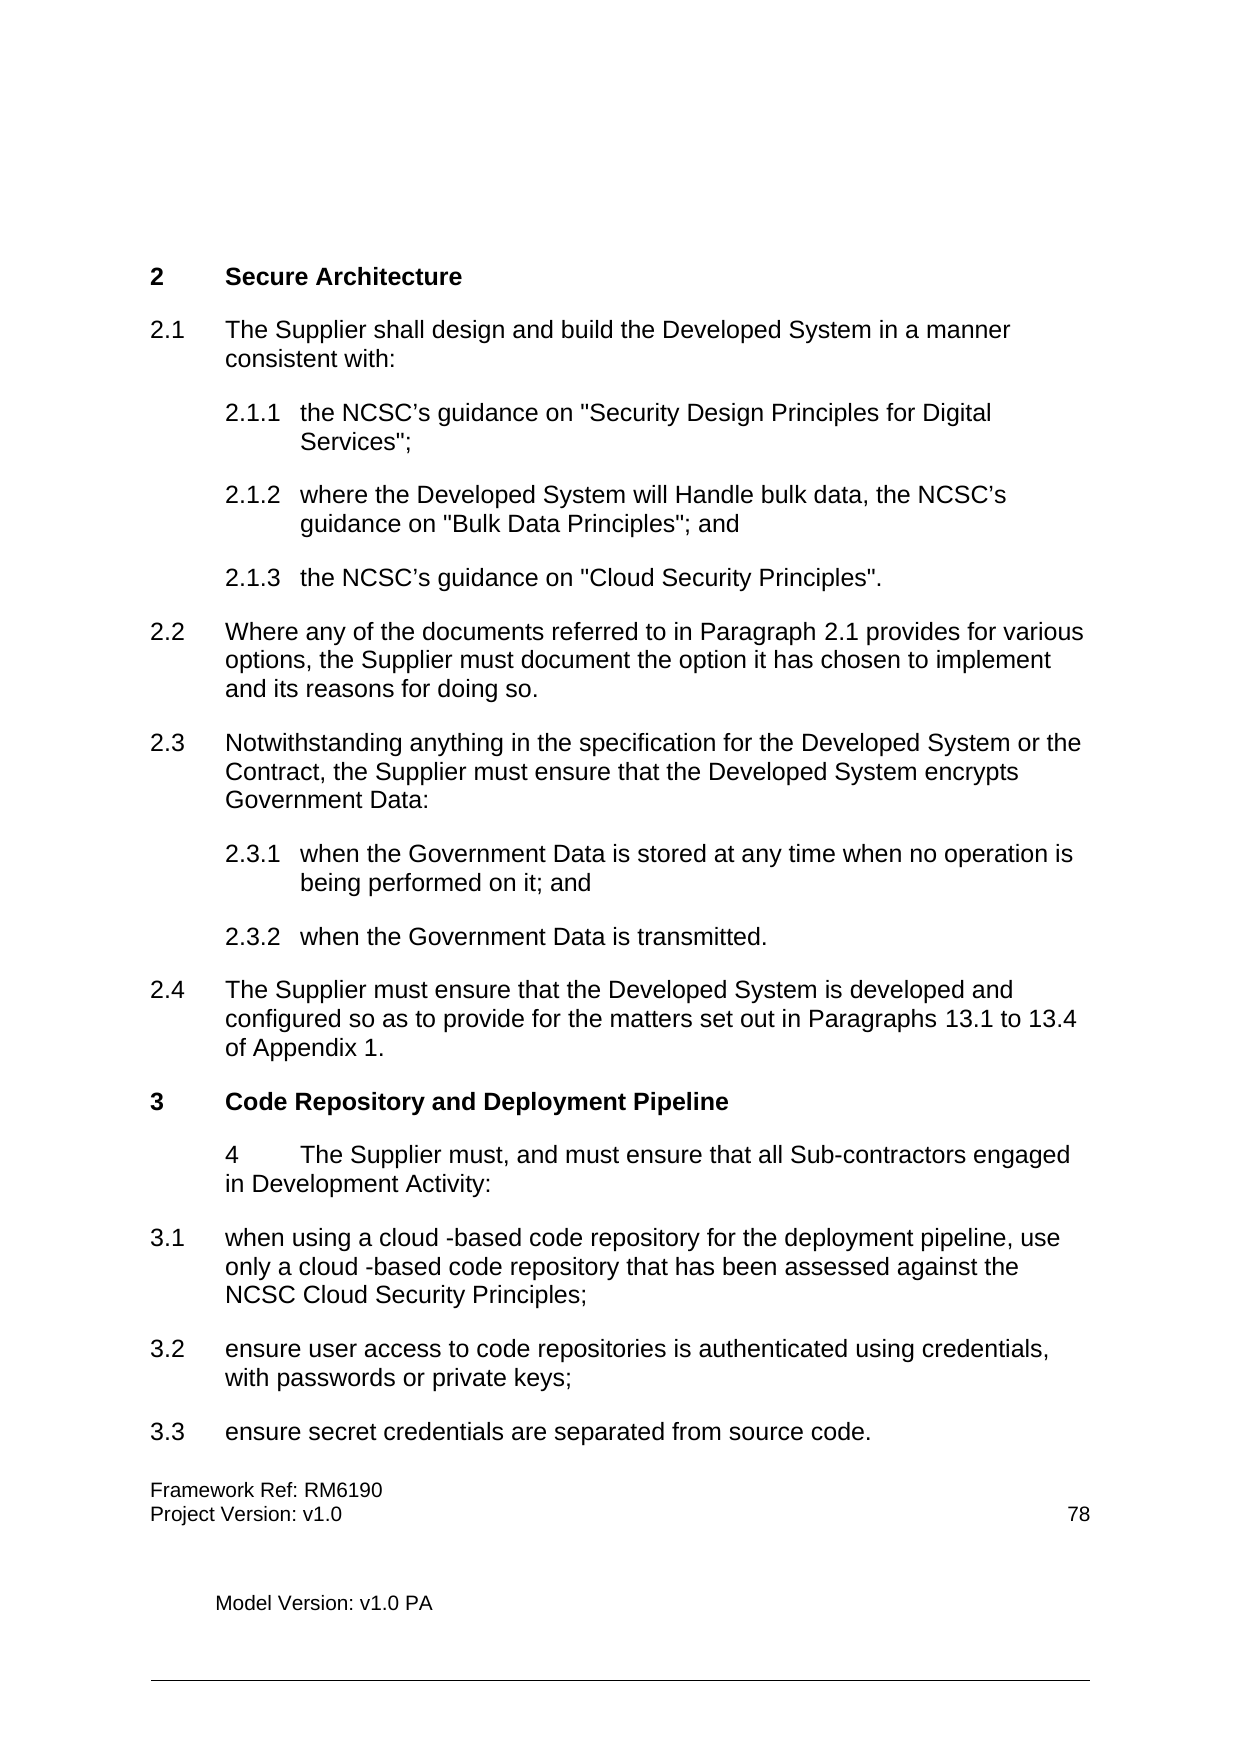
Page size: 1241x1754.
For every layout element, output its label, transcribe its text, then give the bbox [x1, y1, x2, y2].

list when the Government Data is transmitted. [225, 922, 1090, 951]
list where the Developed System will Handle bulk data, the NCSC’s guidance on "Bulk Data Principles"; and [225, 481, 1090, 538]
list The Supplier shall design and build the Developed System in a manner consistent with: [150, 316, 1090, 373]
list The Supplier must, and must ensure that all Sub-contractors engaged in Development Activity: [225, 1141, 1090, 1198]
list ensure user access to code repositories is authenticated using credentials, with passwords or private keys; [150, 1334, 1090, 1392]
list Notwithstanding anything in the specification for the Developed System or the Contract, the Supplier must ensure that the Developed System encrypts Government Data: [150, 728, 1090, 814]
list the NCSC’s guidance on "Security Design Principles for Digital Services"; [225, 398, 1090, 456]
list Where any of the documents referred to in Paragraph 2.1 provides for various options, the Supplier must document the option it has chosen to implement and its reasons for doing so. [150, 617, 1090, 703]
list The Supplier must ensure that the Developed System is developed and configured so as to provide for the matters set out in Paragraphs 13.1 to 13.4 of Appendix 1. [150, 976, 1090, 1062]
list the NCSC’s guidance on "Cloud Security Principles". [225, 563, 1090, 592]
list when using a cloud -based code repository for the deployment pipeline, use only a cloud -based code repository that has been assessed against the NCSC Cloud Security Principles; [150, 1223, 1090, 1309]
list ensure secret credentials are separated from source code. [150, 1417, 1090, 1446]
list Secure Architecture [150, 262, 1090, 291]
list Code Repository and Deployment Pipeline [150, 1087, 1090, 1116]
list when the Government Data is stored at any time when no operation is being performed on it; and [225, 839, 1090, 897]
